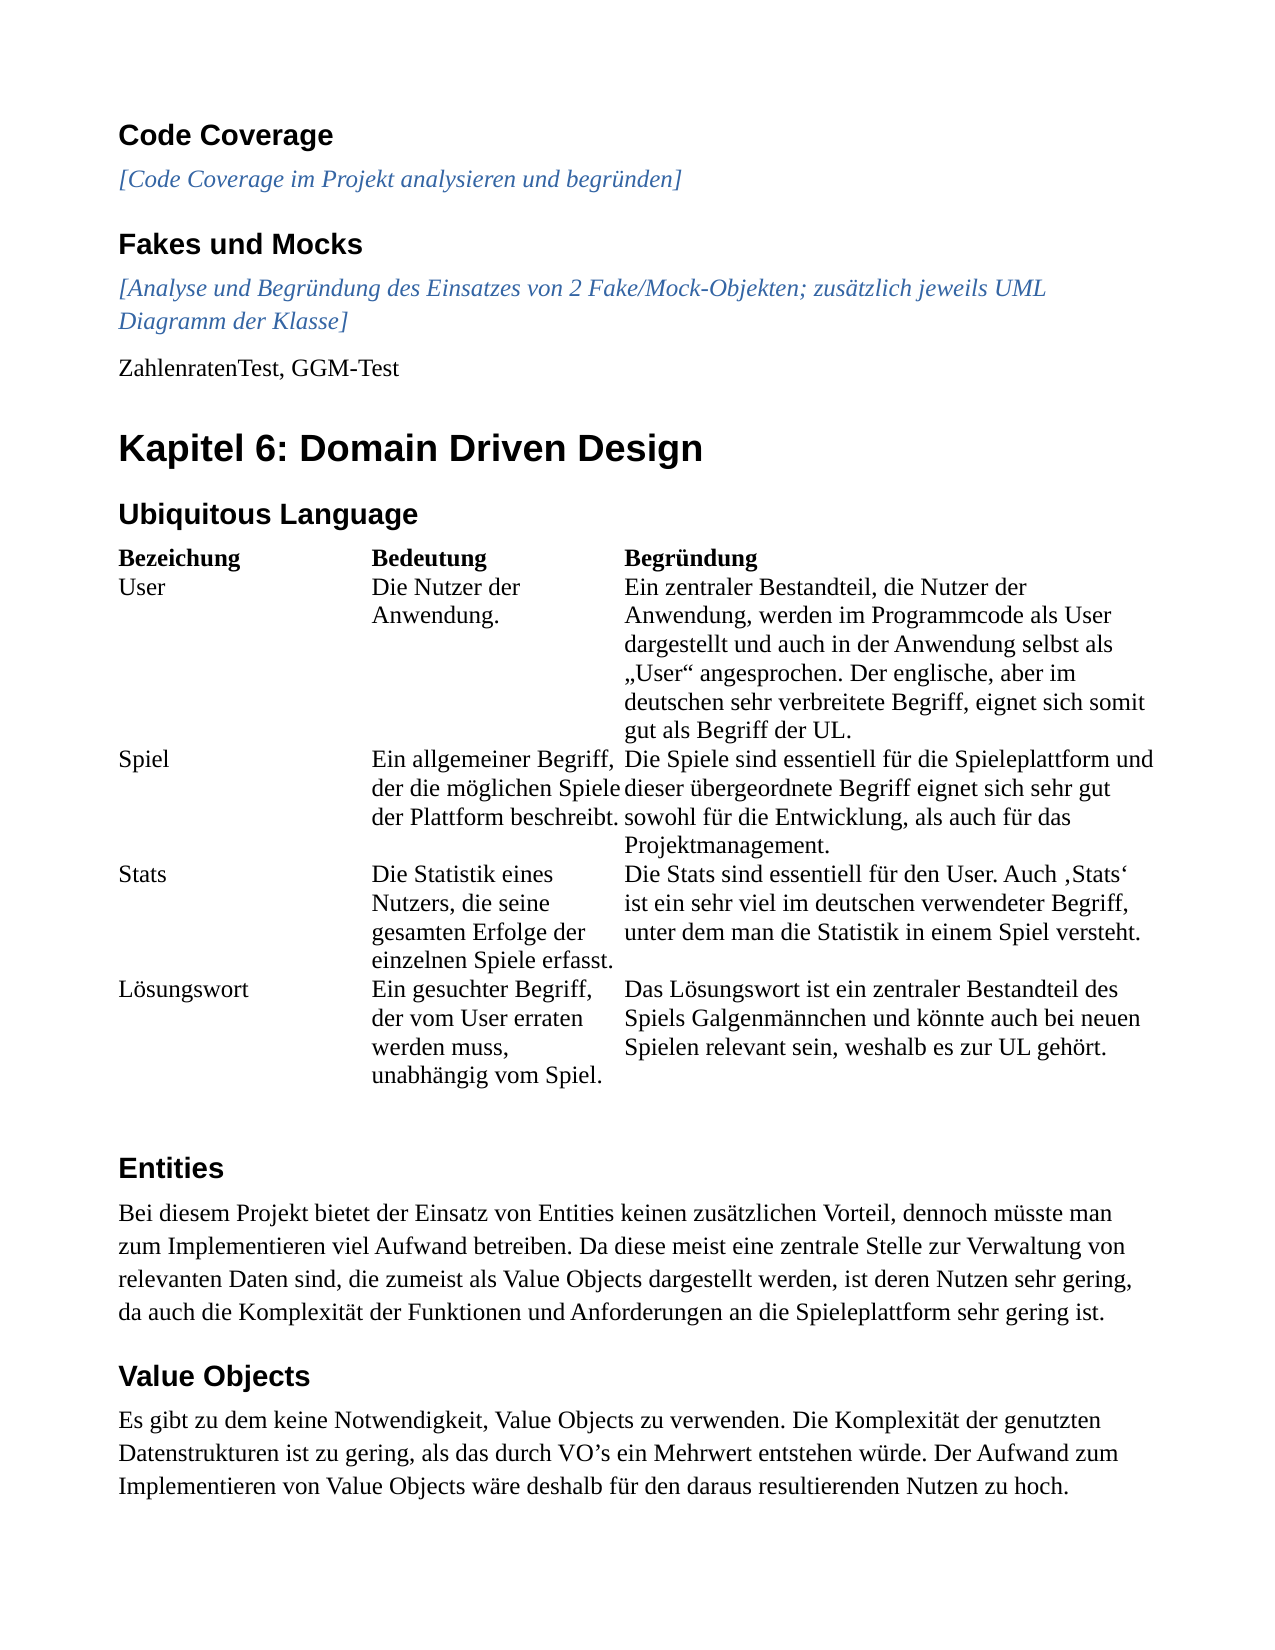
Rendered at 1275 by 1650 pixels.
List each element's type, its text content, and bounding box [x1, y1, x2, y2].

subtitle Entities [118, 1151, 1157, 1185]
table_cell Die Stats sind essentiell für den User. Auch ‚Stats‘ ist ein sehr viel im deutschen verwendeter Begriff, unter dem man die Statistik in einem Spiel versteht. [624, 859, 1157, 974]
subtitle Kapitel 6: Domain Driven Design [118, 426, 1157, 470]
table_header Bedeutung [371, 543, 624, 572]
table_cell Die Statistik eines Nutzers, die seine gesamten Erfolge der einzelnen Spiele erfasst. [371, 859, 624, 974]
table_cell Ein gesuchter Begriff, der vom User erraten werden muss, unabhängig vom Spiel. [371, 974, 624, 1089]
subtitle Fakes und Mocks [118, 227, 1157, 260]
table_cell Spiel [118, 744, 371, 859]
table_cell Ein allgemeiner Begriff, der die möglichen Spiele der Plattform beschreibt. [371, 744, 624, 859]
text [Analyse und Begründung des Einsatzes von 2 Fake/Mock-Objekten; zusätzlich jeweils UML Diagramm der Klasse] [118, 273, 1157, 334]
text [Code Coverage im Projekt analysieren und begründen] [118, 164, 1157, 193]
subtitle Value Objects [118, 1359, 1157, 1393]
table_header Begründung [624, 543, 1157, 572]
text Es gibt zu dem keine Notwendigkeit, Value Objects zu verwenden. Die Komplexität der genutzten Datenstrukturen ist zu gering, als das durch VO’s ein Mehrwert entstehen würde. Der Aufwand zum Implementieren von Value Objects wäre deshalb für den daraus resultierenden Nutzen zu hoch. [118, 1405, 1157, 1500]
subtitle Ubiquitous Language [118, 497, 1157, 531]
table_cell Stats [118, 859, 371, 974]
table_cell User [118, 572, 371, 744]
text ZahlenratenTest, GGM-Test [118, 353, 1157, 382]
table_cell Die Nutzer der Anwendung. [371, 572, 624, 744]
table_cell Ein zentraler Bestandteil, die Nutzer der Anwendung, werden im Programmcode als User dargestellt und auch in der Anwendung selbst als „User“ angesprochen. Der englische, aber im deutschen sehr verbreitete Begriff, eignet sich somit gut als Begriff der UL. [624, 572, 1157, 744]
table_header Bezeichung [118, 543, 371, 572]
table_cell Das Lösungswort ist ein zentraler Bestandteil des Spiels Galgenmännchen und könnte auch bei neuen Spielen relevant sein, weshalb es zur UL gehört. [624, 974, 1157, 1089]
table_cell Lösungswort [118, 974, 371, 1089]
table_cell Die Spiele sind essentiell für die Spieleplattform und dieser übergeordnete Begriff eignet sich sehr gut sowohl für die Entwicklung, als auch für das Projektmanagement. [624, 744, 1157, 859]
subtitle Code Coverage [118, 118, 1157, 152]
text Bei diesem Projekt bietet der Einsatz von Entities keinen zusätzlichen Vorteil, dennoch müsste man zum Implementieren viel Aufwand betreiben. Da diese meist eine zentrale Stelle zur Verwaltung von relevanten Daten sind, die zumeist als Value Objects dargestellt werden, ist deren Nutzen sehr gering, da auch die Komplexität der Funktionen und Anforderungen an die Spieleplattform sehr gering ist. [118, 1198, 1157, 1326]
